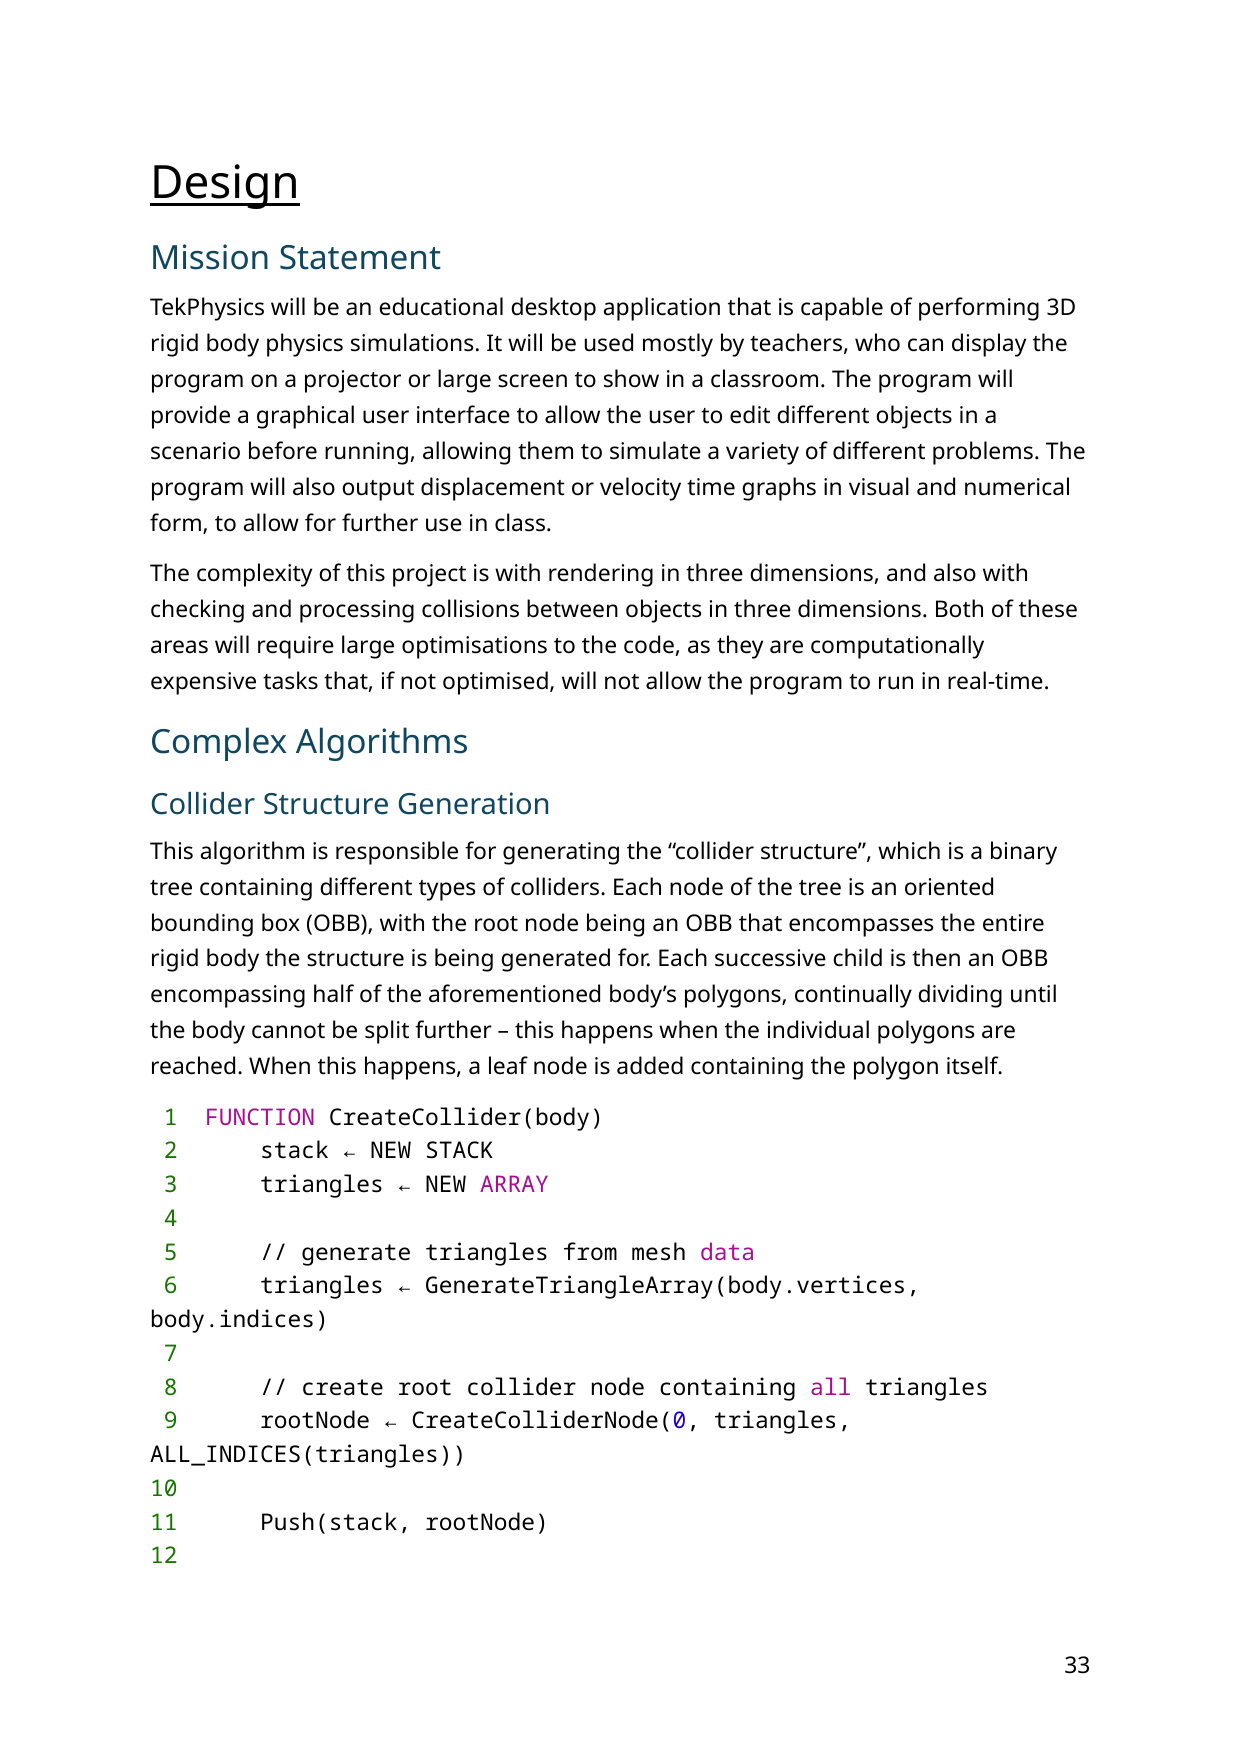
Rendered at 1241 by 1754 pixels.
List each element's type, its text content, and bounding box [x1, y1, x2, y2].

text TekPhysics will be an educational desktop application that is capable of performing 3D rigid body physics simulations. It will be used mostly by teachers, who can display the program on a projector or large screen to show in a classroom. The program will provide a graphical user interface to allow the user to edit different objects in a scenario before running, allowing them to simulate a variety of different problems. The program will also output displacement or velocity time graphs in visual and numerical form, to allow for further use in class. [150, 291, 1090, 538]
text 3 triangles ← NEW ARRAY [150, 1168, 1090, 1199]
subtitle Mission Statement [150, 234, 1090, 279]
text 1 FUNCTION CreateCollider(body) [150, 1101, 1090, 1132]
text 8 // create root collider node containing all triangles [150, 1371, 1090, 1402]
subtitle Complex Algorithms [150, 718, 1090, 763]
subtitle Design [150, 150, 1090, 212]
text 9 rootNode ← CreateColliderNode(0, triangles, ALL_INDICES(triangles)) [150, 1404, 1090, 1469]
text 12 [150, 1539, 1090, 1571]
text 11 Push(stack, rootNode) [150, 1506, 1090, 1537]
text 7 [150, 1337, 1090, 1368]
text The complexity of this project is with rendering in three dimensions, and also with checking and processing collisions between objects in three dimensions. Both of these areas will require large optimisations to the code, as they are computationally expensive tasks that, if not optimised, will not allow the program to run in real-time. [150, 557, 1090, 696]
subtitle Collider Structure Generation [150, 783, 1090, 823]
text 4 [150, 1202, 1090, 1233]
text 5 // generate triangles from mesh data [150, 1236, 1090, 1267]
text 10 [150, 1472, 1090, 1503]
text 2 stack ← NEW STACK [150, 1134, 1090, 1166]
text This algorithm is responsible for generating the “collider structure”, which is a binary tree containing different types of colliders. Each node of the tree is an oriented bounding box (OBB), with the root node being an OBB that encompasses the entire rigid body the structure is being generated for. Each successive child is then an OBB encompassing half of the aforementioned body’s polygons, continually dividing until the body cannot be split further – this happens when the individual polygons are reached. When this happens, a leaf node is added containing the polygon itself. [150, 834, 1090, 1081]
text 6 triangles ← GenerateTriangleArray(body.vertices, body.indices) [150, 1269, 1090, 1334]
